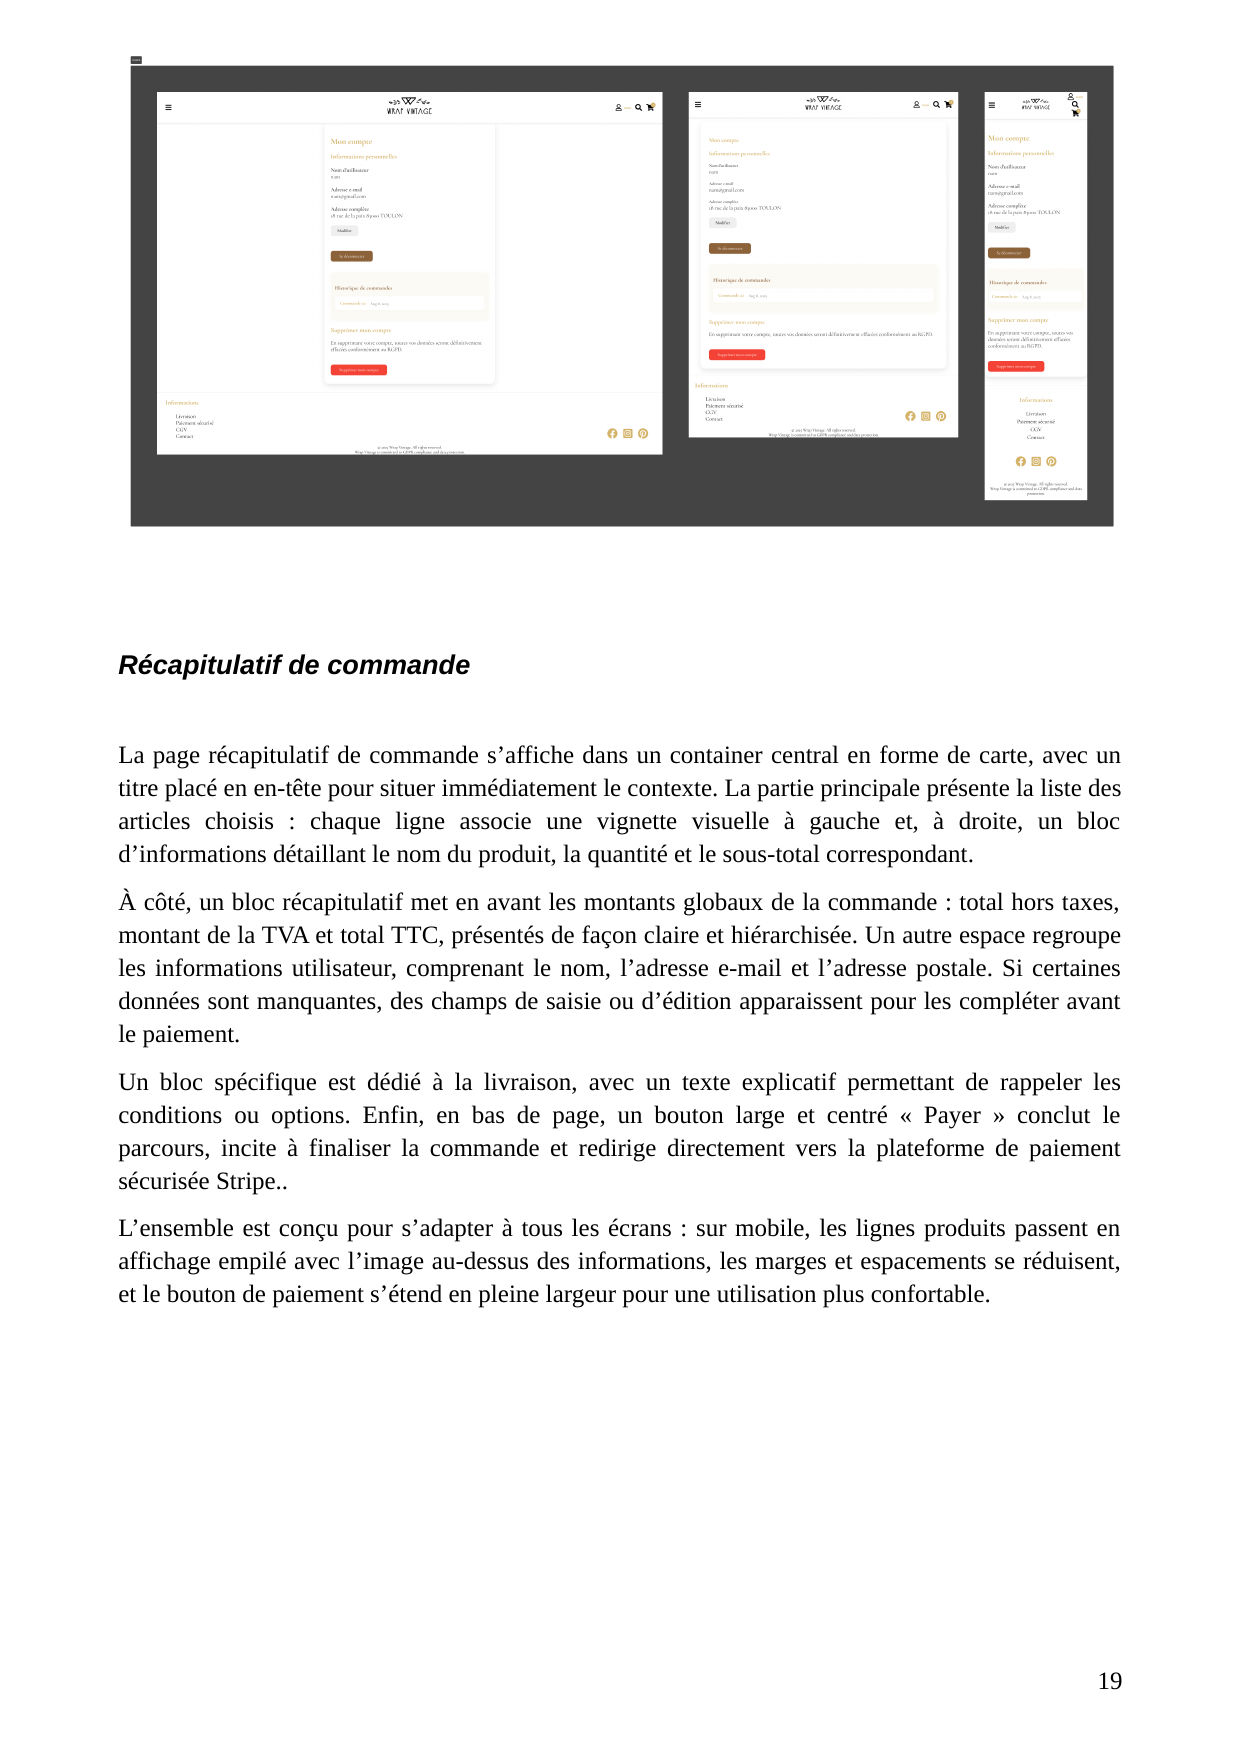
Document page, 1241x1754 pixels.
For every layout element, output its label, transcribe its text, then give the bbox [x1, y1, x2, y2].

text À côté, un bloc récapitulatif met en avant les montants globaux de la commande : total hors taxes, montant de la TVA et total TTC, présentés de façon claire et hiérarchisée. Un autre espace regroupe les informations utilisateur, comprenant le nom, l’adresse e-mail et l’adresse postale. Si certaines données sont manquantes, des champs de saisie ou d’édition apparaissent pour les compléter avant le paiement. [118, 887, 1122, 1048]
picture [120, 56, 1124, 537]
text L’ensemble est conçu pour s’adapter à tous les écrans : sur mobile, les lignes produits passent en affichage empilé avec l’image au-dessus des informations, les marges et espacements se réduisent, et le bouton de paiement s’étend en pleine largeur pour une utilisation plus confortable. [118, 1213, 1122, 1308]
text Un bloc spécifique est dédié à la livraison, avec un texte explicatif permettant de rappeler les conditions ou options. Enfin, en bas de page, un bouton large et centré « Payer » conclut le parcours, incite à finaliser la commande et redirige directement vers la plateforme de paiement sécurisée Stripe.. [118, 1067, 1122, 1194]
subtitle Récapitulatif de commande [118, 649, 1122, 680]
text La page récapitulatif de commande s’affiche dans un container central en forme de carte, avec un titre placé en en-tête pour situer immédiatement le contexte. La partie principale présente la liste des articles choisis : chaque ligne associe une vignette visuelle à gauche et, à droite, un bloc d’informations détaillant le nom du produit, la quantité et le sous-total correspondant. [118, 740, 1122, 868]
